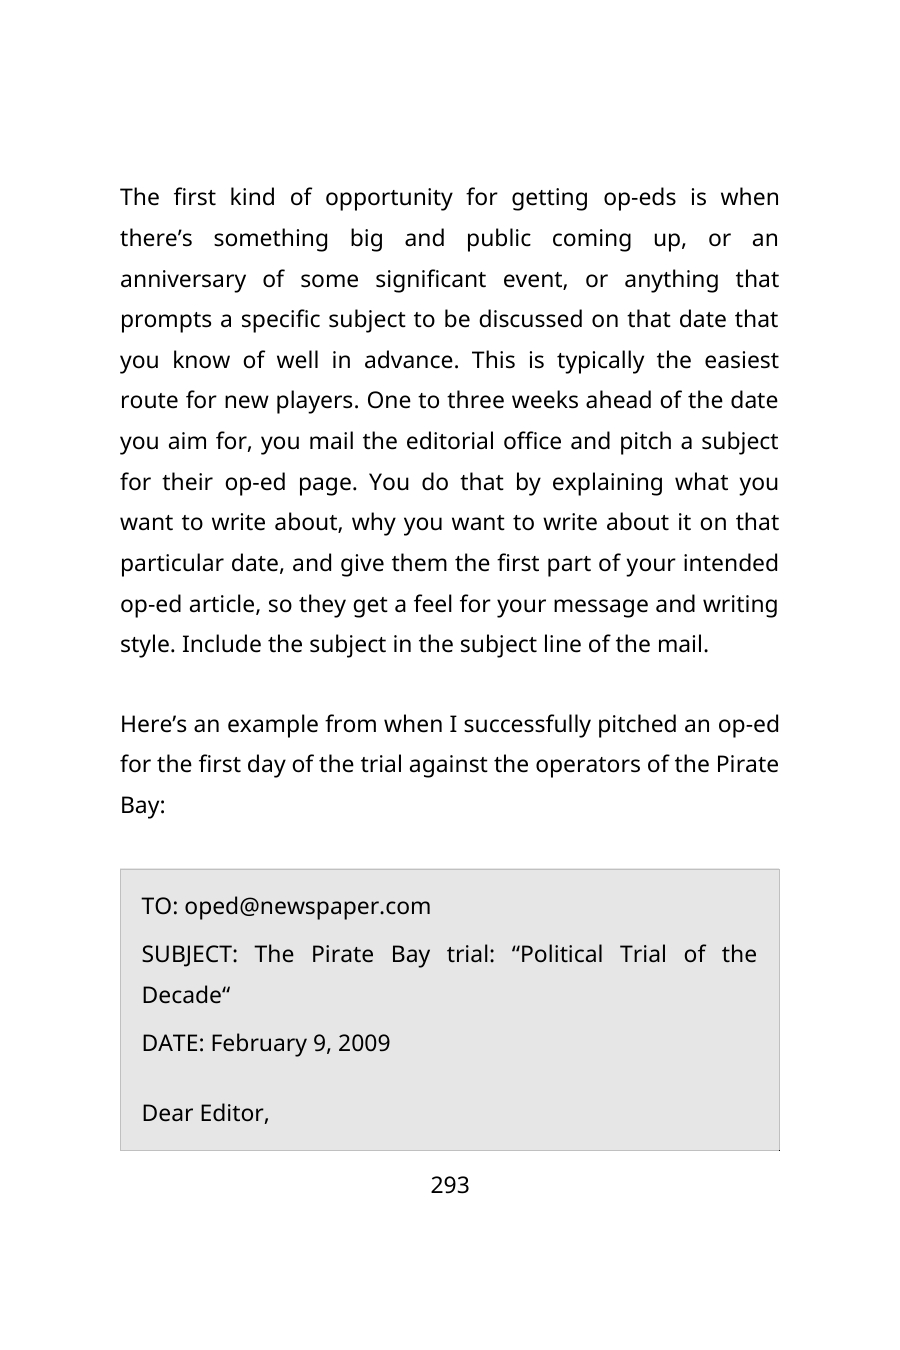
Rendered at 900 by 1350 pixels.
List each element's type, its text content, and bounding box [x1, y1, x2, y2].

text Here’s an example from when I successfully pitched an op-ed for the first day of the trial against the operators of the Pirate Bay: [120, 708, 780, 820]
text TO: oped@newspaper.com [121, 870, 779, 917]
text Dear Editor, [121, 1076, 779, 1150]
text DATE: February 9, 2009 [121, 1005, 779, 1058]
text The first kind of opportunity for getting op-eds is when there’s something big and public coming up, or an anniversary of some significant event, or anything that prompts a specific subject to be discussed on that date that you know of well in advance. This is typically the easiest route for new players. One to three weeks ahead of the date you aim for, you mail the editorial office and pitch a subject for their op-ed page. You do that by explaining what you want to write about, why you want to write about it on that particular date, and give them the first part of your intended op-ed article, so they get a feel for your message and writing style. Include the subject in the subject line of the mail. [120, 181, 780, 659]
text SUBJECT: The Pirate Bay trial: “Political Trial of the Decade“ [121, 917, 779, 1005]
